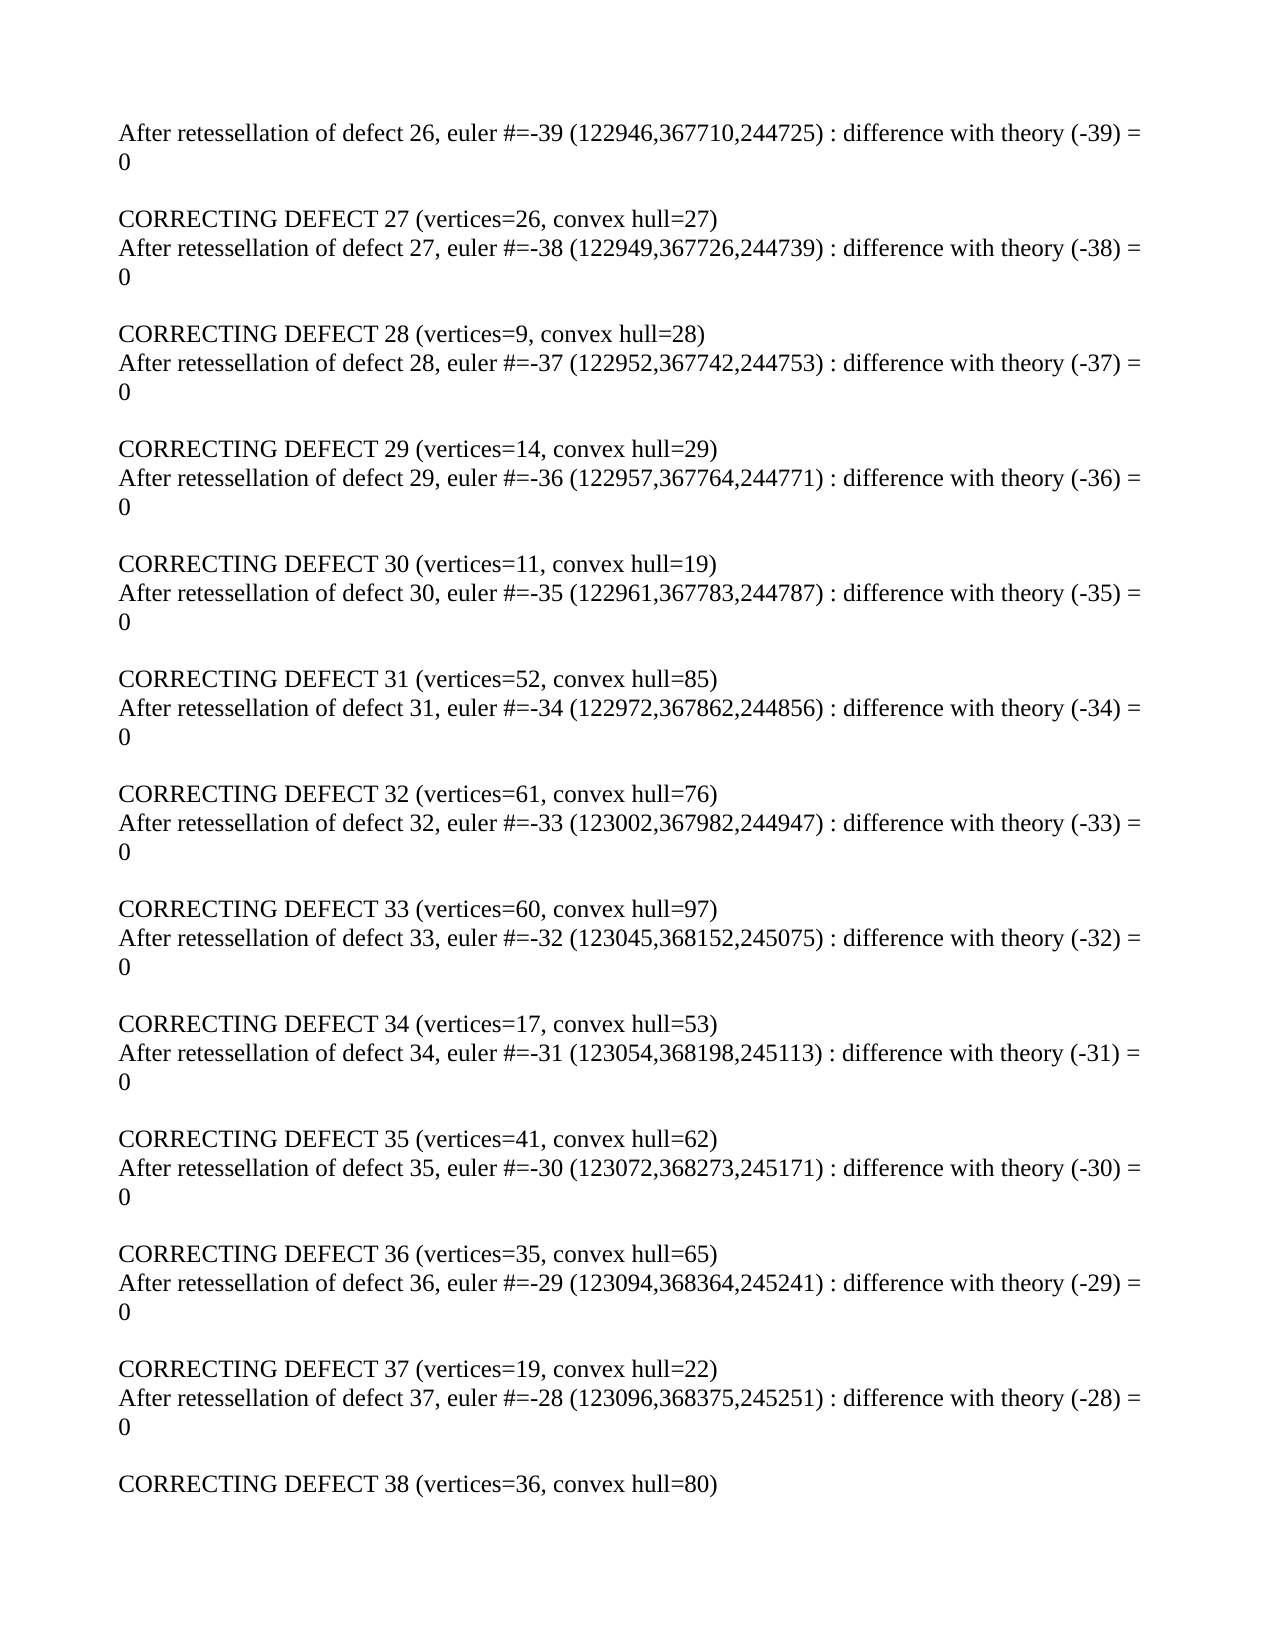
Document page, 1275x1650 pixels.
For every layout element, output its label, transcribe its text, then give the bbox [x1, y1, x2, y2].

text After retessellation of defect 30, euler #=-35 (122961,367783,244787) : difference with theory (-35) = 0 [118, 578, 1157, 636]
text After retessellation of defect 27, euler #=-38 (122949,367726,244739) : difference with theory (-38) = 0 [118, 233, 1157, 291]
text CORRECTING DEFECT 29 (vertices=14, convex hull=29) [118, 434, 1157, 463]
text After retessellation of defect 31, euler #=-34 (122972,367862,244856) : difference with theory (-34) = 0 [118, 693, 1157, 751]
text After retessellation of defect 36, euler #=-29 (123094,368364,245241) : difference with theory (-29) = 0 [118, 1268, 1157, 1326]
text CORRECTING DEFECT 36 (vertices=35, convex hull=65) [118, 1239, 1157, 1268]
text CORRECTING DEFECT 28 (vertices=9, convex hull=28) [118, 319, 1157, 348]
text After retessellation of defect 35, euler #=-30 (123072,368273,245171) : difference with theory (-30) = 0 [118, 1153, 1157, 1211]
text CORRECTING DEFECT 34 (vertices=17, convex hull=53) [118, 1009, 1157, 1038]
text CORRECTING DEFECT 37 (vertices=19, convex hull=22) [118, 1354, 1157, 1383]
text After retessellation of defect 32, euler #=-33 (123002,367982,244947) : difference with theory (-33) = 0 [118, 808, 1157, 866]
text After retessellation of defect 33, euler #=-32 (123045,368152,245075) : difference with theory (-32) = 0 [118, 923, 1157, 981]
text CORRECTING DEFECT 31 (vertices=52, convex hull=85) [118, 664, 1157, 693]
text After retessellation of defect 29, euler #=-36 (122957,367764,244771) : difference with theory (-36) = 0 [118, 463, 1157, 521]
text CORRECTING DEFECT 38 (vertices=36, convex hull=80) [118, 1469, 1157, 1498]
text After retessellation of defect 28, euler #=-37 (122952,367742,244753) : difference with theory (-37) = 0 [118, 348, 1157, 406]
text After retessellation of defect 26, euler #=-39 (122946,367710,244725) : difference with theory (-39) = 0 [118, 118, 1157, 176]
text CORRECTING DEFECT 35 (vertices=41, convex hull=62) [118, 1124, 1157, 1153]
text CORRECTING DEFECT 32 (vertices=61, convex hull=76) [118, 779, 1157, 808]
text CORRECTING DEFECT 33 (vertices=60, convex hull=97) [118, 894, 1157, 923]
text After retessellation of defect 37, euler #=-28 (123096,368375,245251) : difference with theory (-28) = 0 [118, 1383, 1157, 1441]
text CORRECTING DEFECT 27 (vertices=26, convex hull=27) [118, 204, 1157, 233]
text CORRECTING DEFECT 30 (vertices=11, convex hull=19) [118, 549, 1157, 578]
text After retessellation of defect 34, euler #=-31 (123054,368198,245113) : difference with theory (-31) = 0 [118, 1038, 1157, 1096]
